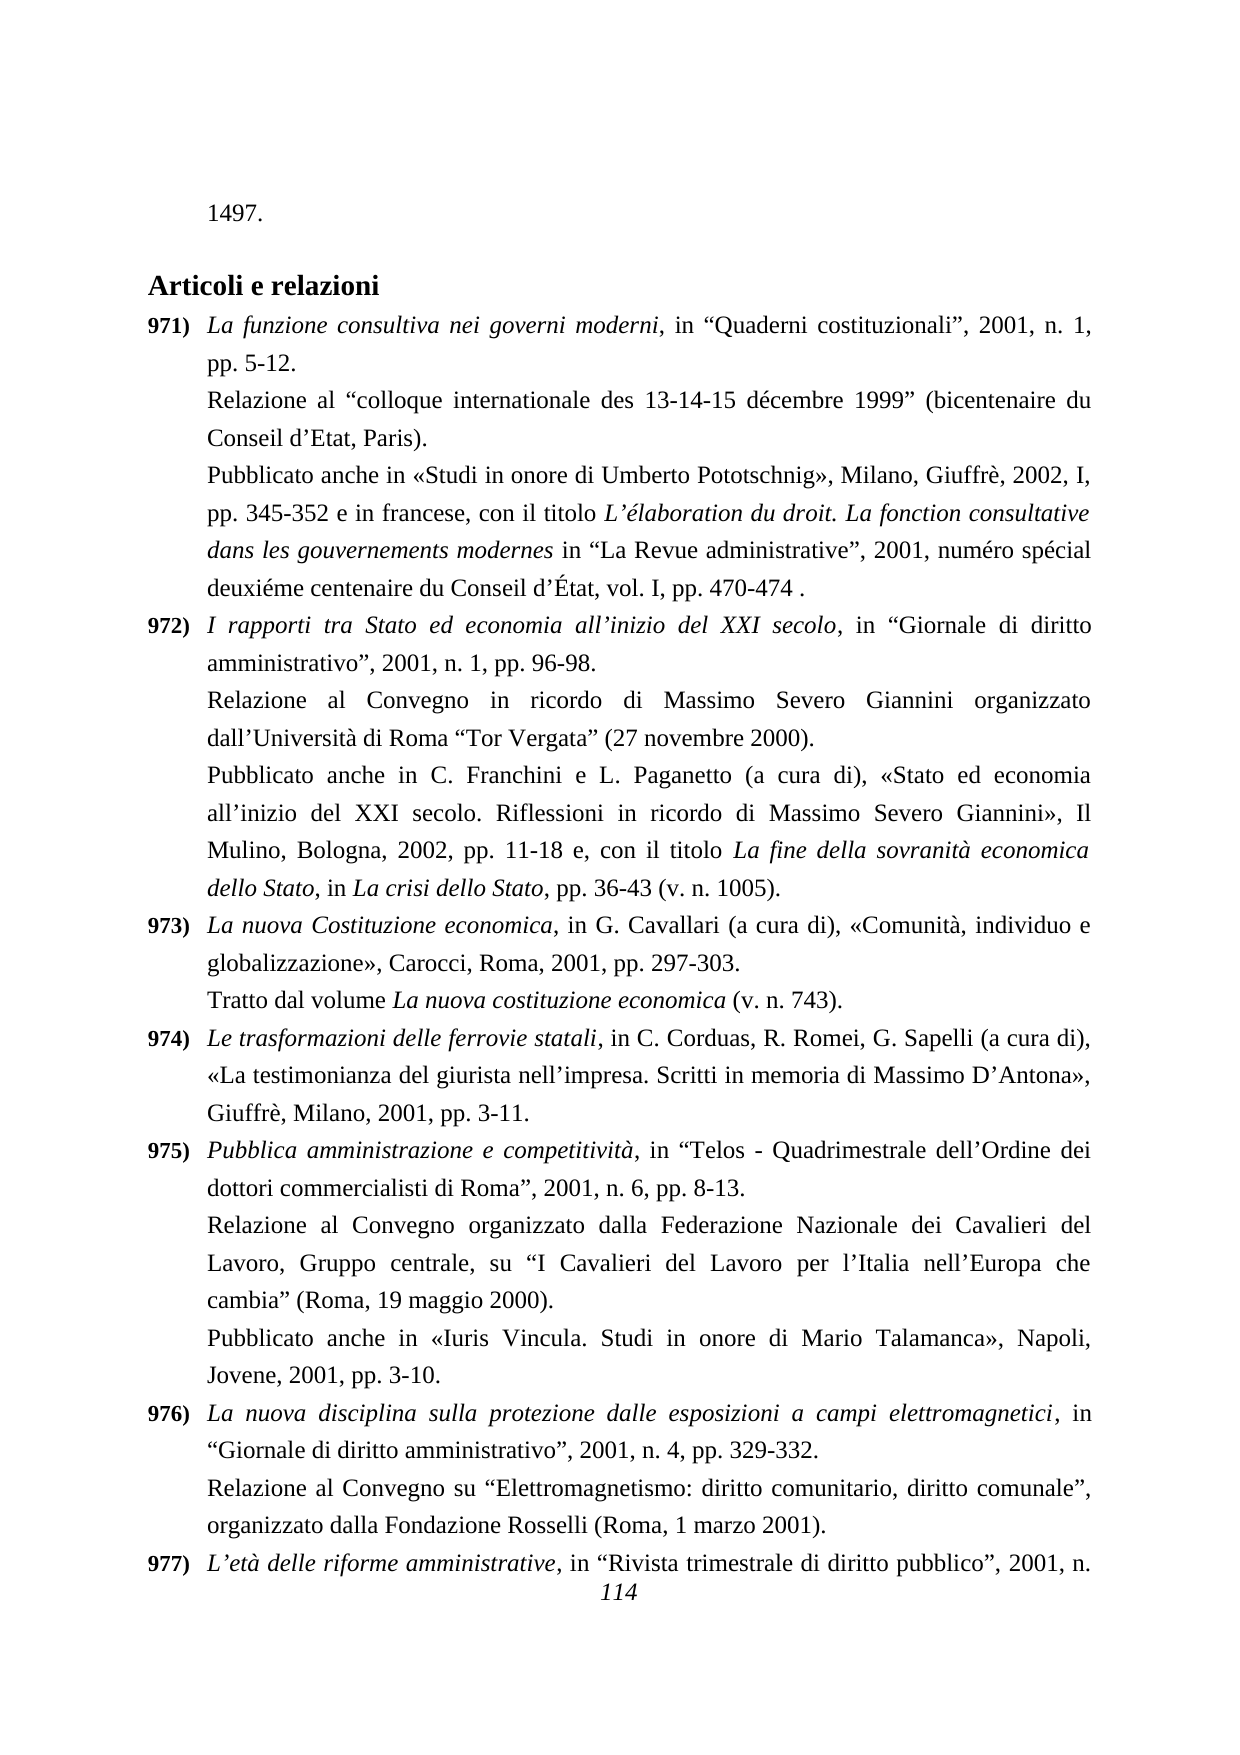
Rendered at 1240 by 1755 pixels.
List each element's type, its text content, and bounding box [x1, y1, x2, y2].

text Tratto dal volume La nuova costituzione economica (v. n. 743). [207, 976, 1092, 1014]
list Le trasformazioni delle ferrovie statali, in C. Corduas, R. Romei, G. Sapelli (a cura di), «La testimonianza del giurista nell’impresa. Scritti in memoria di Massimo D’Antona», Giuffrè, Milano, 2001, pp. 3-11. [148, 1014, 1092, 1126]
text Relazione al Convegno su “Elettromagnetismo: diritto comunitario, diritto comunale”, organizzato dalla Fondazione Rosselli (Roma, 1 marzo 2001). [207, 1464, 1092, 1539]
list Pubblica amministrazione e competitività, in “Telos - Quadrimestrale dell’Ordine dei dottori commercialisti di Roma”, 2001, n. 6, pp. 8-13. [148, 1126, 1092, 1201]
list La nuova disciplina sulla protezione dalle esposizioni a campi elettromagnetici, in “Giornale di diritto amministrativo”, 2001, n. 4, pp. 329-332. [148, 1389, 1092, 1464]
list 1497. [148, 189, 1092, 226]
text Pubblicato anche in «Studi in onore di Umberto Pototschnig», Milano, Giuffrè, 2002, I, pp. 345-352 e in francese, con il titolo L’élaboration du droit. La fonction consultative dans les gouvernements modernes in “La Revue administrative”, 2001, numéro spécial deuxiéme centenaire du Conseil d’État, vol. I, pp. 470-474 . [207, 451, 1092, 601]
list L’età delle riforme amministrative, in “Rivista trimestrale di diritto pubblico”, 2001, n. [148, 1539, 1092, 1576]
text Pubblicato anche in C. Franchini e L. Paganetto (a cura di), «Stato ed economia all’inizio del XXI secolo. Riflessioni in ricordo di Massimo Severo Giannini», Il Mulino, Bologna, 2002, pp. 11-18 e, con il titolo La fine della sovranità economica dello Stato, in La crisi dello Stato, pp. 36-43 (v. n. 1005). [207, 751, 1092, 901]
list I rapporti tra Stato ed economia all’inizio del XXI secolo, in “Giornale di diritto amministrativo”, 2001, n. 1, pp. 96-98. [148, 601, 1092, 676]
text Articoli e relazioni [148, 264, 1092, 301]
list La nuova Costituzione economica, in G. Cavallari (a cura di), «Comunità, individuo e globalizzazione», Carocci, Roma, 2001, pp. 297-303. [148, 901, 1092, 976]
text Relazione al “colloque internationale des 13-14-15 décembre 1999” (bicentenaire du Conseil d’Etat, Paris). [207, 376, 1092, 451]
list La funzione consultiva nei governi moderni, in “Quaderni costituzionali”, 2001, n. 1, pp. 5-12. [148, 301, 1092, 376]
text Relazione al Convegno organizzato dalla Federazione Nazionale dei Cavalieri del Lavoro, Gruppo centrale, su “I Cavalieri del Lavoro per l’Italia nell’Europa che cambia” (Roma, 19 maggio 2000). [207, 1201, 1092, 1314]
text Relazione al Convegno in ricordo di Massimo Severo Giannini organizzato dall’Università di Roma “Tor Vergata” (27 novembre 2000). [207, 676, 1092, 751]
text Pubblicato anche in «Iuris Vincula. Studi in onore di Mario Talamanca», Napoli, Jovene, 2001, pp. 3-10. [207, 1314, 1092, 1389]
